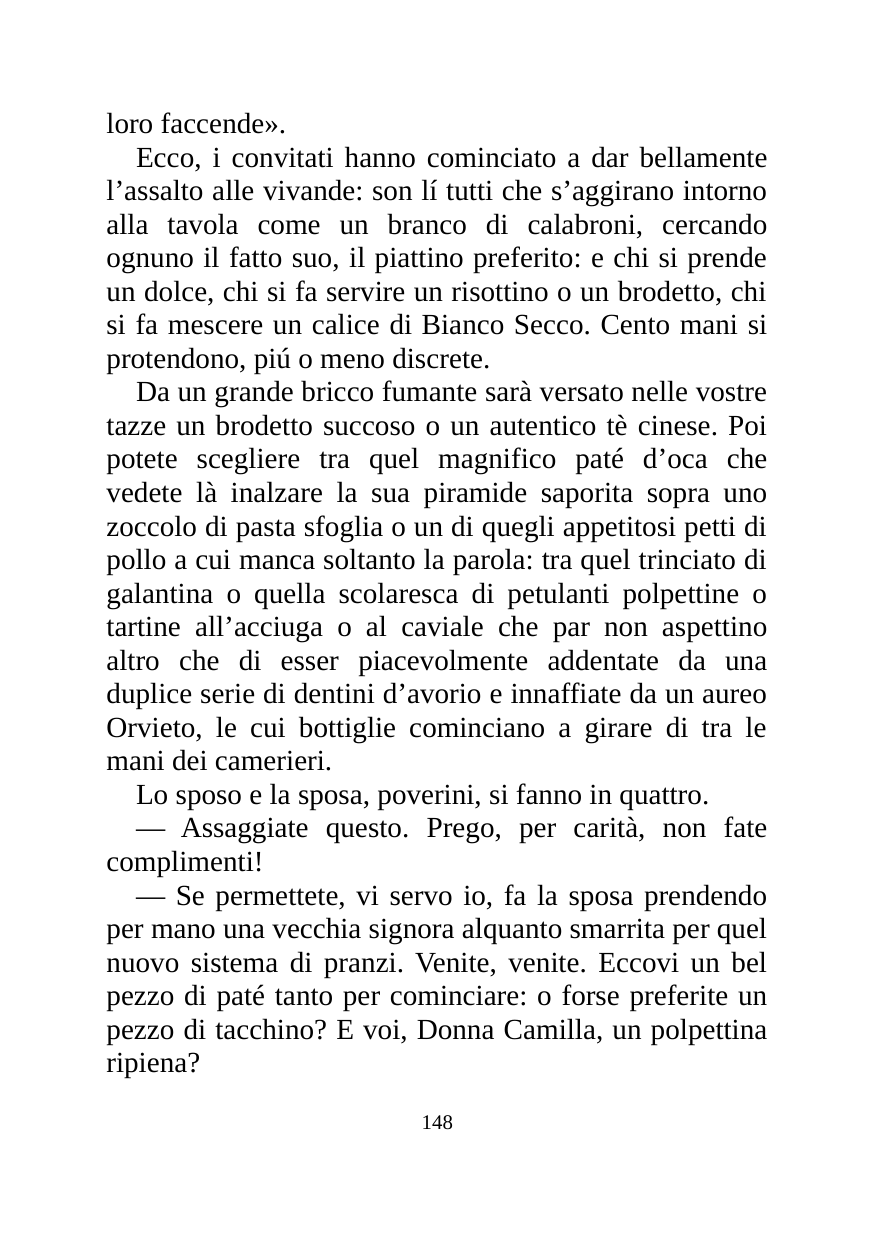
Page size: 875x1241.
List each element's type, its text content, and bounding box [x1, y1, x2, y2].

text Lo sposo e la sposa, poverini, si fanno in quattro. [106, 777, 768, 811]
text Ecco, i convitati hanno cominciato a dar bellamente l’assalto alle vivande: son lí tutti che s’aggirano intorno alla tavola come un branco di calabroni, cercando ognuno il fatto suo, il piattino preferito: e chi si prende un dolce, chi si fa servire un risottino o un brodetto, chi si fa mescere un calice di Bianco Secco. Cento mani si protendono, piú o meno discrete. [106, 140, 768, 374]
text loro faccende». [106, 106, 768, 140]
text — Se permettete, vi servo io, fa la sposa prendendo per mano una vecchia signora alquanto smarrita per quel nuovo sistema di pranzi. Venite, venite. Eccovi un bel pezzo di paté tanto per cominciare: o forse preferite un pezzo di tacchino? E voi, Donna Camilla, un polpettina ripiena? [106, 878, 768, 1079]
text — Assaggiate questo. Prego, per carità, non fate complimenti! [106, 811, 768, 878]
text Da un grande bricco fumante sarà versato nelle vostre tazze un brodetto succoso o un autentico tè cinese. Poi potete scegliere tra quel magnifico paté d’oca che vedete là inalzare la sua piramide saporita sopra uno zoccolo di pasta sfoglia o un di quegli appetitosi petti di pollo a cui manca soltanto la parola: tra quel trinciato di galantina o quella scolaresca di petulanti polpettine o tartine all’acciuga o al caviale che par non aspettino altro che di esser piacevolmente addentate da una duplice serie di dentini d’avorio e innaffiate da un aureo Orvieto, le cui bottiglie cominciano a girare di tra le mani dei camerieri. [106, 374, 768, 777]
